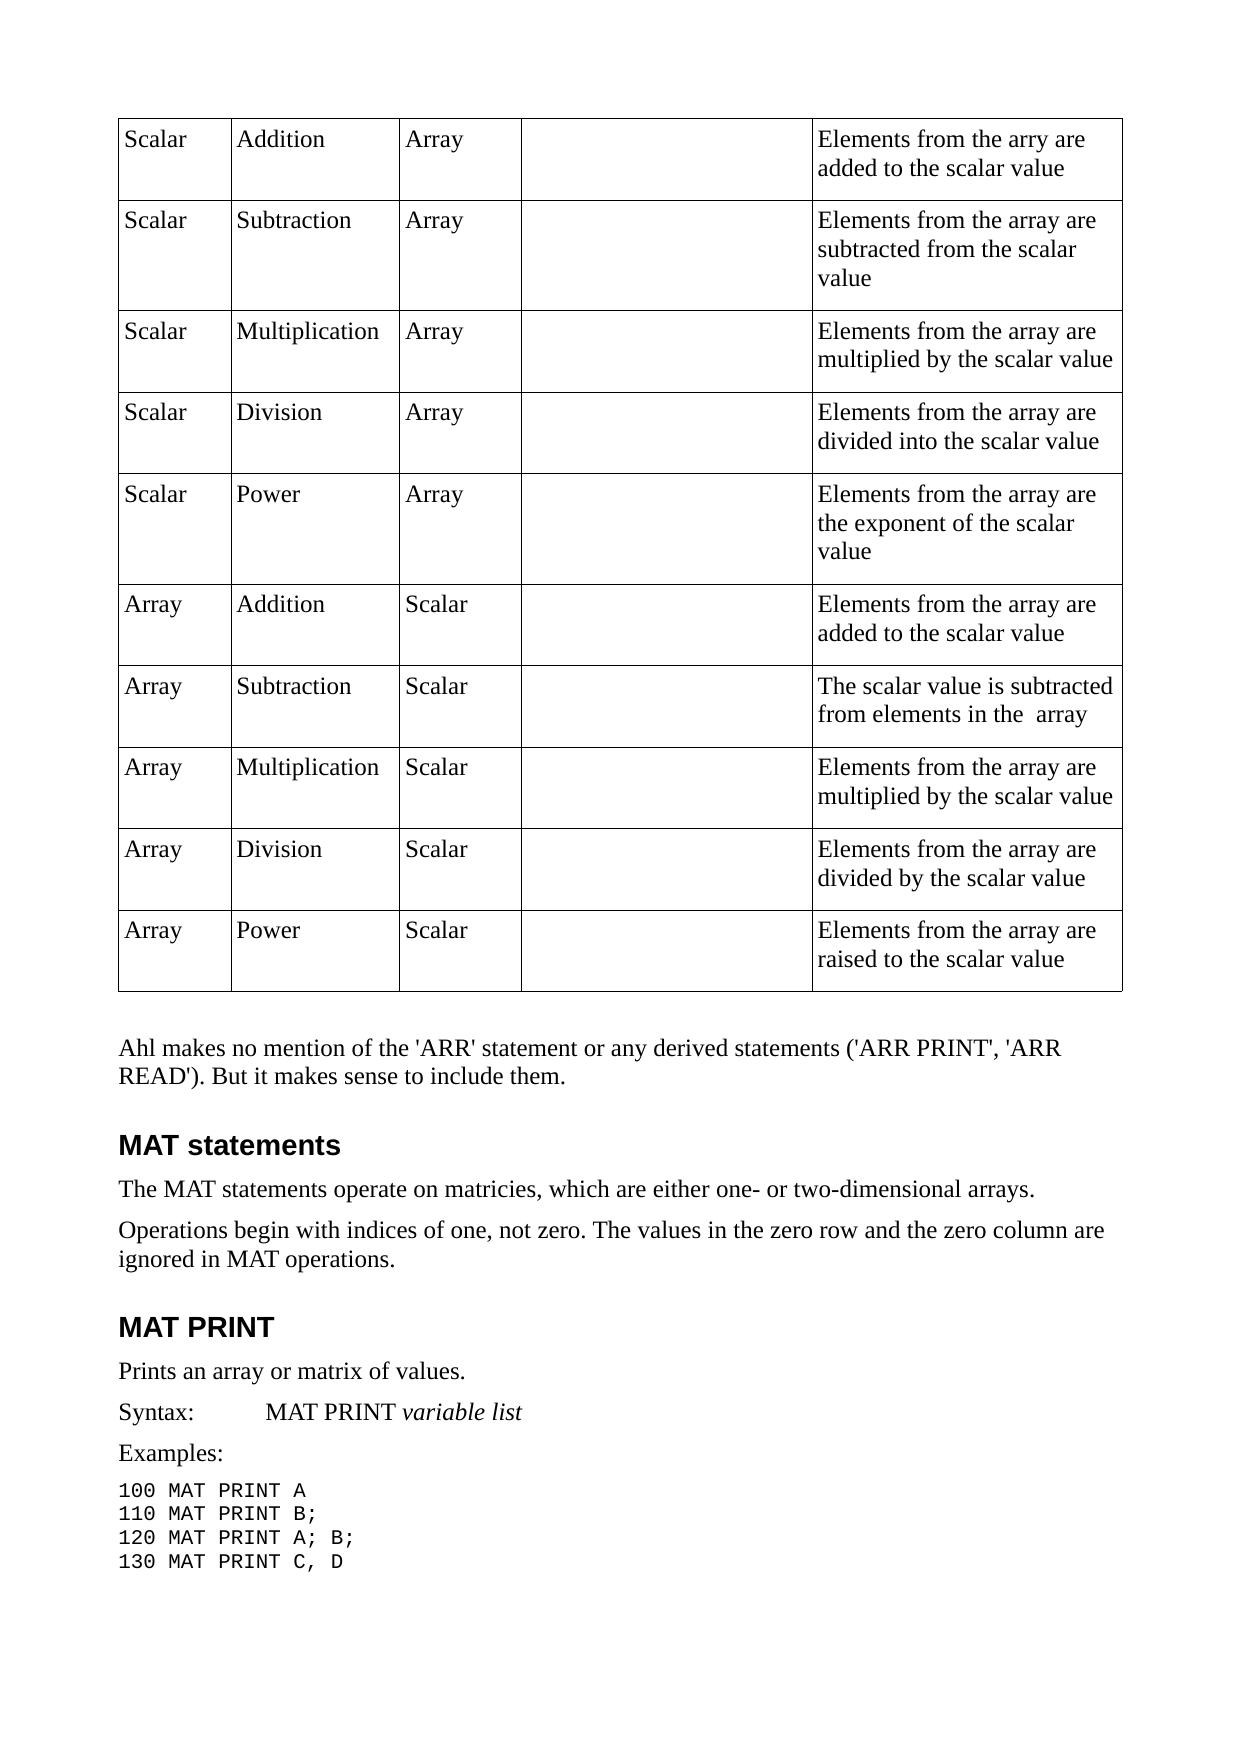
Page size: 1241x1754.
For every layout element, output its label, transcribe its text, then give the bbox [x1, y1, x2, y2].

table_cell Subtraction [232, 666, 399, 747]
table_cell Scalar [119, 474, 231, 583]
text Prints an array or matrix of values. [118, 1356, 1122, 1385]
table_cell Power [232, 911, 399, 991]
subtitle MAT statements [118, 1128, 1122, 1161]
table_cell Addition [232, 585, 399, 665]
text 100 MAT PRINT A [118, 1480, 1122, 1503]
table_cell Subtraction [232, 201, 399, 310]
table_cell Elements from the array are the exponent of the scalar value [813, 474, 1122, 583]
table_cell Array [119, 748, 231, 828]
table_cell Array [119, 666, 231, 747]
text Ahl makes no mention of the 'ARR' statement or any derived statements ('ARR PRINT', 'ARR READ'). But it makes sense to include them. [118, 1033, 1122, 1090]
text 110 MAT PRINT B; [118, 1503, 1122, 1527]
table_cell Array [119, 911, 231, 991]
table_cell Elements from the array are subtracted from the scalar value [813, 201, 1122, 310]
table_cell [522, 474, 812, 583]
table_cell Array [400, 119, 521, 200]
table_cell [522, 201, 812, 310]
table_cell Array [119, 829, 231, 910]
text Syntax: MAT PRINT variable list [118, 1397, 1122, 1426]
text 130 MAT PRINT C, D [118, 1551, 1122, 1574]
table_cell [522, 311, 812, 392]
table_cell Scalar [119, 119, 231, 200]
table_cell Power [232, 474, 399, 583]
table_cell Addition [232, 119, 399, 200]
table_cell Array [119, 585, 231, 665]
table_cell Scalar [400, 585, 521, 665]
subtitle MAT PRINT [118, 1310, 1122, 1343]
table_cell Multiplication [232, 311, 399, 392]
table_cell Scalar [119, 201, 231, 310]
table_cell Scalar [119, 311, 231, 392]
table_cell Elements from the array are raised to the scalar value [813, 911, 1122, 991]
text Operations begin with indices of one, not zero. The values in the zero row and the zero column are ignored in MAT operations. [118, 1215, 1122, 1272]
table_cell Elements from the array are multiplied by the scalar value [813, 748, 1122, 828]
table_cell Elements from the array are divided into the scalar value [813, 393, 1122, 473]
table_cell [522, 911, 812, 991]
table_cell Elements from the arry are added to the scalar value [813, 119, 1122, 200]
text 120 MAT PRINT A; B; [118, 1527, 1122, 1551]
table_cell Division [232, 393, 399, 473]
table_cell [522, 393, 812, 473]
table_cell Array [400, 474, 521, 583]
table_cell Elements from the array are added to the scalar value [813, 585, 1122, 665]
table_cell Array [400, 311, 521, 392]
table_cell Scalar [400, 748, 521, 828]
table_cell Scalar [400, 666, 521, 747]
table_cell The scalar value is subtracted from elements in the array [813, 666, 1122, 747]
table_cell Division [232, 829, 399, 910]
table_cell Scalar [400, 911, 521, 991]
text The MAT statements operate on matricies, which are either one- or two-dimensional arrays. [118, 1174, 1122, 1202]
table_cell Array [400, 393, 521, 473]
table_cell Multiplication [232, 748, 399, 828]
text Examples: [118, 1438, 1122, 1467]
table_cell Scalar [400, 829, 521, 910]
table_cell [522, 119, 812, 200]
table_cell Scalar [119, 393, 231, 473]
table_cell [522, 748, 812, 828]
table_cell [522, 829, 812, 910]
table_cell [522, 585, 812, 665]
table_cell Elements from the array are divided by the scalar value [813, 829, 1122, 910]
table_cell Elements from the array are multiplied by the scalar value [813, 311, 1122, 392]
table_cell [522, 666, 812, 747]
table_cell Array [400, 201, 521, 310]
